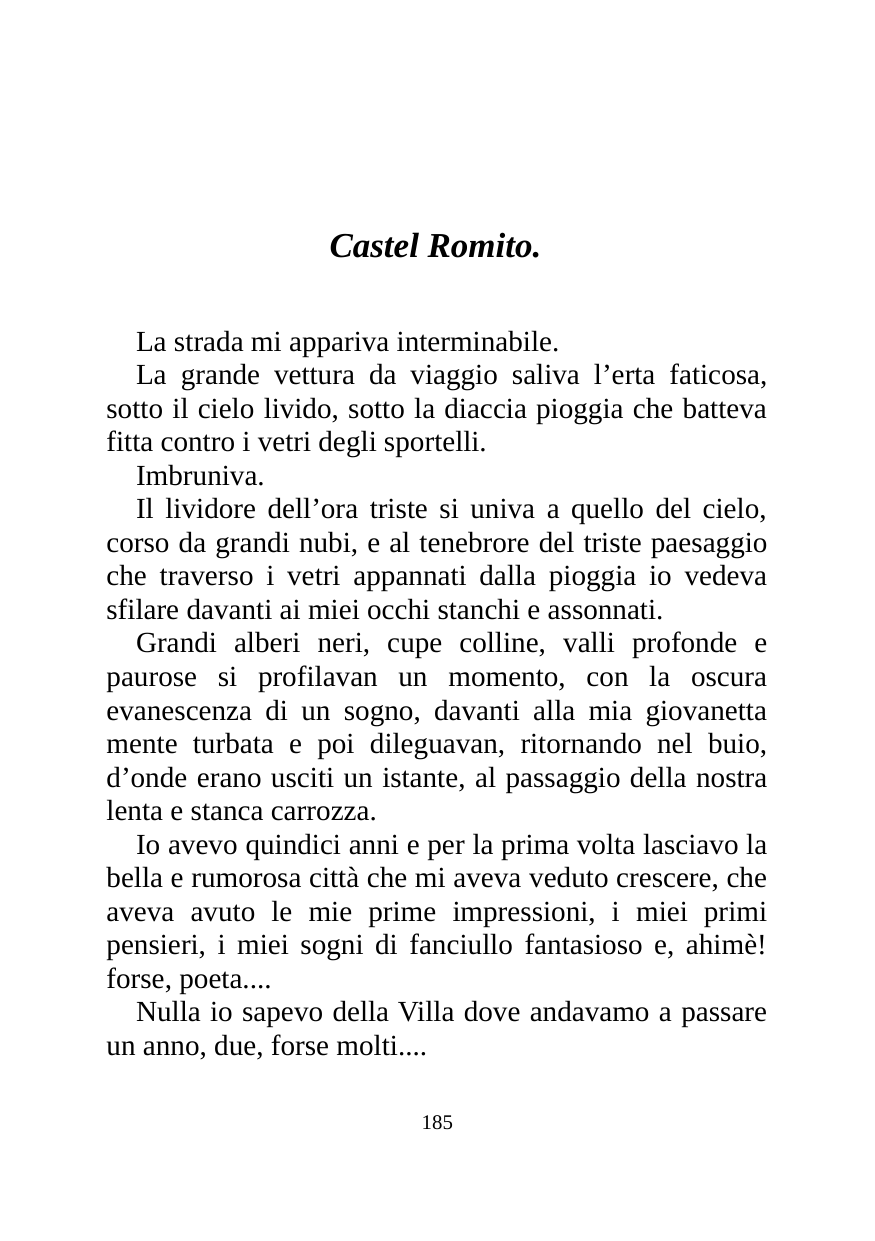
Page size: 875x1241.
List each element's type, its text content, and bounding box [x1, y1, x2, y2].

text Nulla io sapevo della Villa dove andavamo a passare un anno, due, forse molti.... [106, 994, 768, 1062]
text La strada mi appariva interminabile. [106, 324, 768, 357]
text Imbruniva. [106, 458, 768, 491]
text La grande vettura da viaggio saliva l’erta faticosa, sotto il cielo livido, sotto la diaccia pioggia che batteva fitta contro i vetri degli sportelli. [106, 357, 768, 458]
text Io avevo quindici anni e per la prima volta lasciavo la bella e rumorosa città che mi aveva veduto crescere, che aveva avuto le mie prime impressioni, i miei primi pensieri, i miei sogni di fanciullo fantasioso e, ahimè! forse, poeta.... [106, 827, 768, 994]
text Il lividore dell’ora triste si univa a quello del cielo, corso da grandi nubi, e al tenebrore del triste paesaggio che traverso i vetri appannati dalla pioggia io vedeva sfilare davanti ai miei occhi stanchi e assonnati. [106, 491, 768, 626]
subtitle Castel Romito. [106, 224, 768, 264]
text Grandi alberi neri, cupe colline, valli profonde e paurose si profilavan un momento, con la oscura evanescenza di un sogno, davanti alla mia giovanetta mente turbata e poi dileguavan, ritornando nel buio, d’onde erano usciti un istante, al passaggio della nostra lenta e stanca carrozza. [106, 626, 768, 827]
